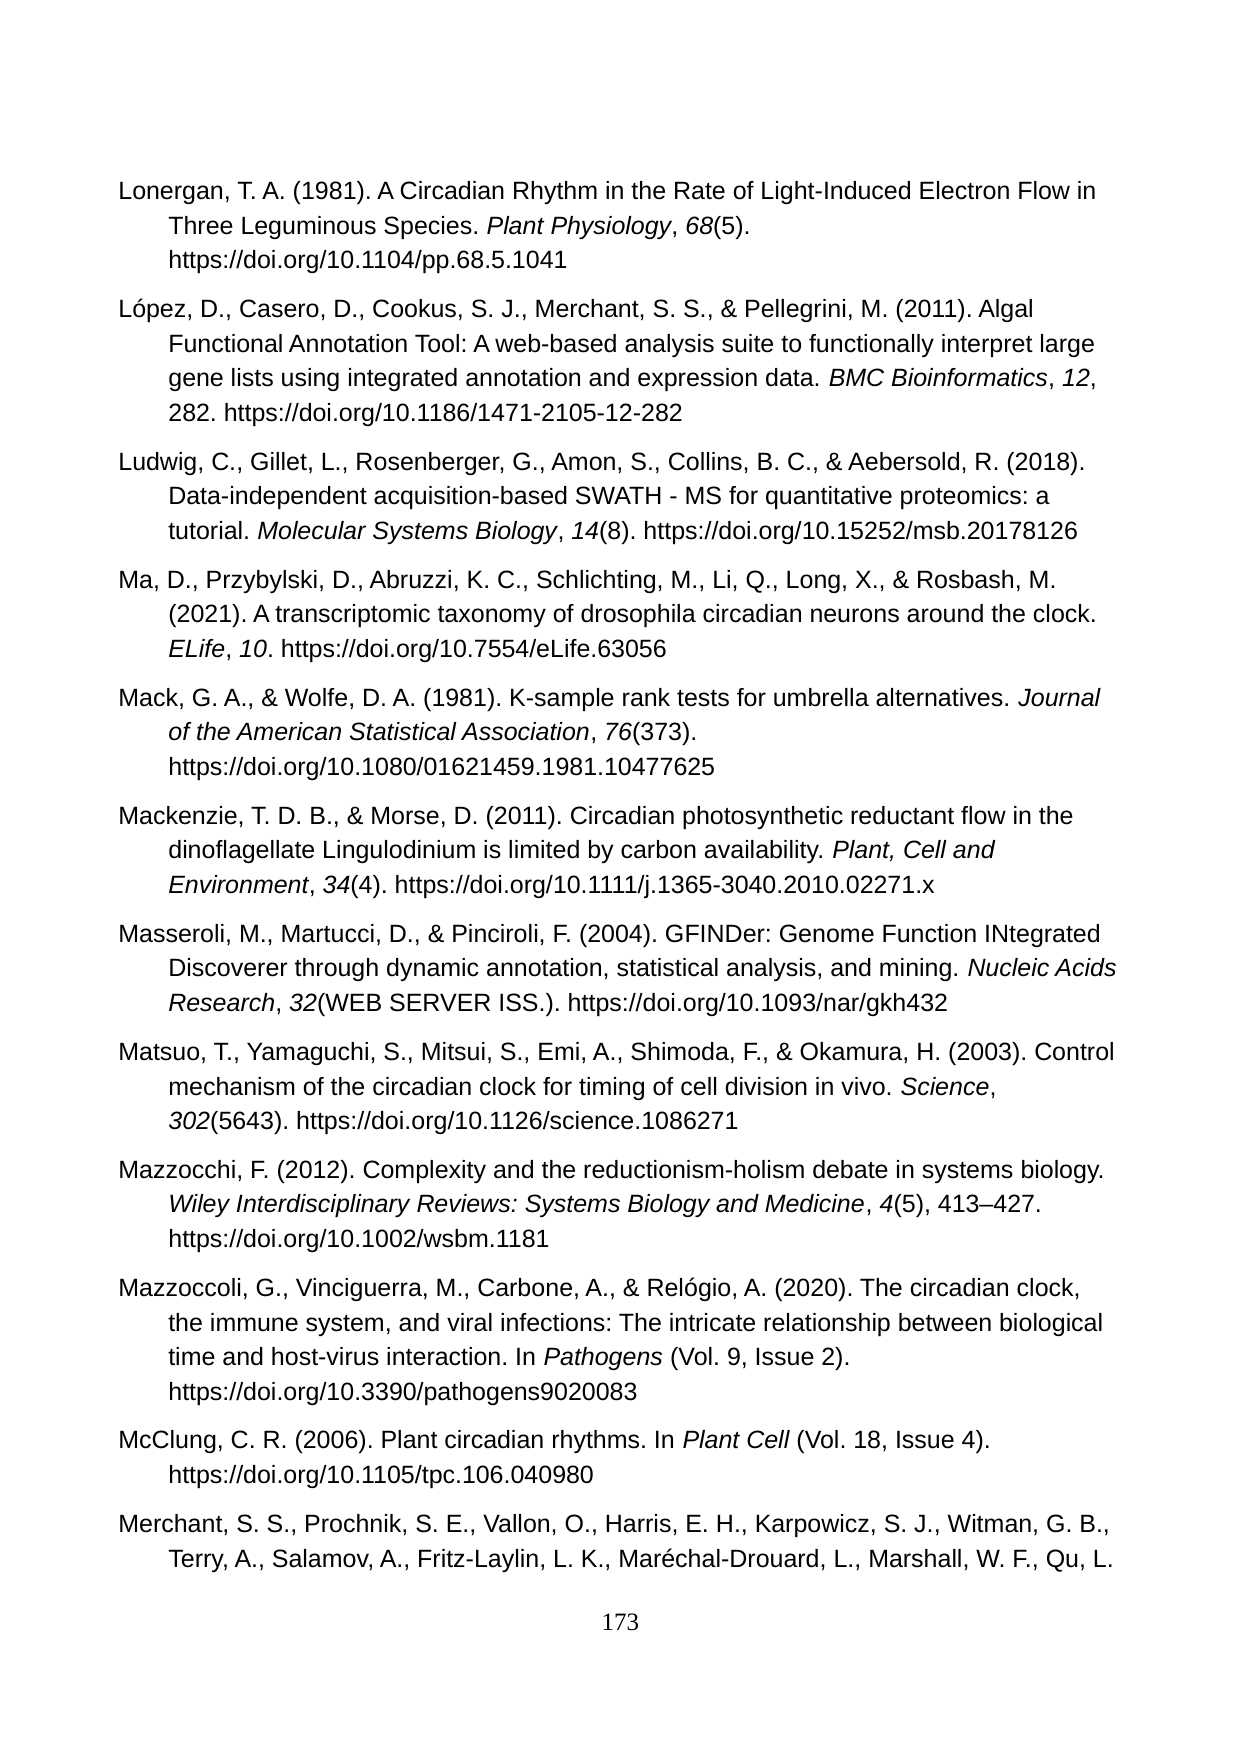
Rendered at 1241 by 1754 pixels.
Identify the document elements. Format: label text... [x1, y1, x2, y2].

text Masseroli, M., Martucci, D., & Pinciroli, F. (2004). GFINDer: Genome Function INtegrated Discoverer through dynamic annotation, statistical analysis, and mining. Nucleic Acids Research, 32(WEB SERVER ISS.). https://doi.org/10.1093/nar/gkh432 [118, 919, 1122, 1017]
text Ma, D., Przybylski, D., Abruzzi, K. C., Schlichting, M., Li, Q., Long, X., & Rosbash, M. (2021). A transcriptomic taxonomy of drosophila circadian neurons around the clock. ELife, 10. https://doi.org/10.7554/eLife.63056 [118, 565, 1122, 663]
text McClung, C. R. (2006). Plant circadian rhythms. In Plant Cell (Vol. 18, Issue 4). https://doi.org/10.1105/tpc.106.040980 [118, 1426, 1122, 1489]
text Mack, G. A., & Wolfe, D. A. (1981). K-sample rank tests for umbrella alternatives. Journal of the American Statistical Association, 76(373). https://doi.org/10.1080/01621459.1981.10477625 [118, 683, 1122, 781]
text Matsuo, T., Yamaguchi, S., Mitsui, S., Emi, A., Shimoda, F., & Okamura, H. (2003). Control mechanism of the circadian clock for timing of cell division in vivo. Science, 302(5643). https://doi.org/10.1126/science.1086271 [118, 1037, 1122, 1135]
text Mackenzie, T. D. B., & Morse, D. (2011). Circadian photosynthetic reductant flow in the dinoflagellate Lingulodinium is limited by carbon availability. Plant, Cell and Environment, 34(4). https://doi.org/10.1111/j.1365-3040.2010.02271.x [118, 801, 1122, 899]
text Mazzocchi, F. (2012). Complexity and the reductionism-holism debate in systems biology. Wiley Interdisciplinary Reviews: Systems Biology and Medicine, 4(5), 413–427. https://doi.org/10.1002/wsbm.1181 [118, 1155, 1122, 1253]
text Ludwig, C., Gillet, L., Rosenberger, G., Amon, S., Collins, B. C., & Aebersold, R. (2018). Data‐independent acquisition‐based SWATH ‐ MS for quantitative proteomics: a tutorial. Molecular Systems Biology, 14(8). https://doi.org/10.15252/msb.20178126 [118, 447, 1122, 544]
text Merchant, S. S., Prochnik, S. E., Vallon, O., Harris, E. H., Karpowicz, S. J., Witman, G. B., Terry, A., Salamov, A., Fritz-Laylin, L. K., Maréchal-Drouard, L., Marshall, W. F., Qu, L. [118, 1509, 1122, 1572]
text Lonergan, T. A. (1981). A Circadian Rhythm in the Rate of Light-Induced Electron Flow in Three Leguminous Species. Plant Physiology, 68(5). https://doi.org/10.1104/pp.68.5.1041 [118, 176, 1122, 274]
text Mazzoccoli, G., Vinciguerra, M., Carbone, A., & Relógio, A. (2020). The circadian clock, the immune system, and viral infections: The intricate relationship between biological time and host-virus interaction. In Pathogens (Vol. 9, Issue 2). https://doi.org/10.3390/pathogens9020083 [118, 1273, 1122, 1405]
text López, D., Casero, D., Cookus, S. J., Merchant, S. S., & Pellegrini, M. (2011). Algal Functional Annotation Tool: A web-based analysis suite to functionally interpret large gene lists using integrated annotation and expression data. BMC Bioinformatics, 12, 282. https://doi.org/10.1186/1471-2105-12-282 [118, 294, 1122, 427]
